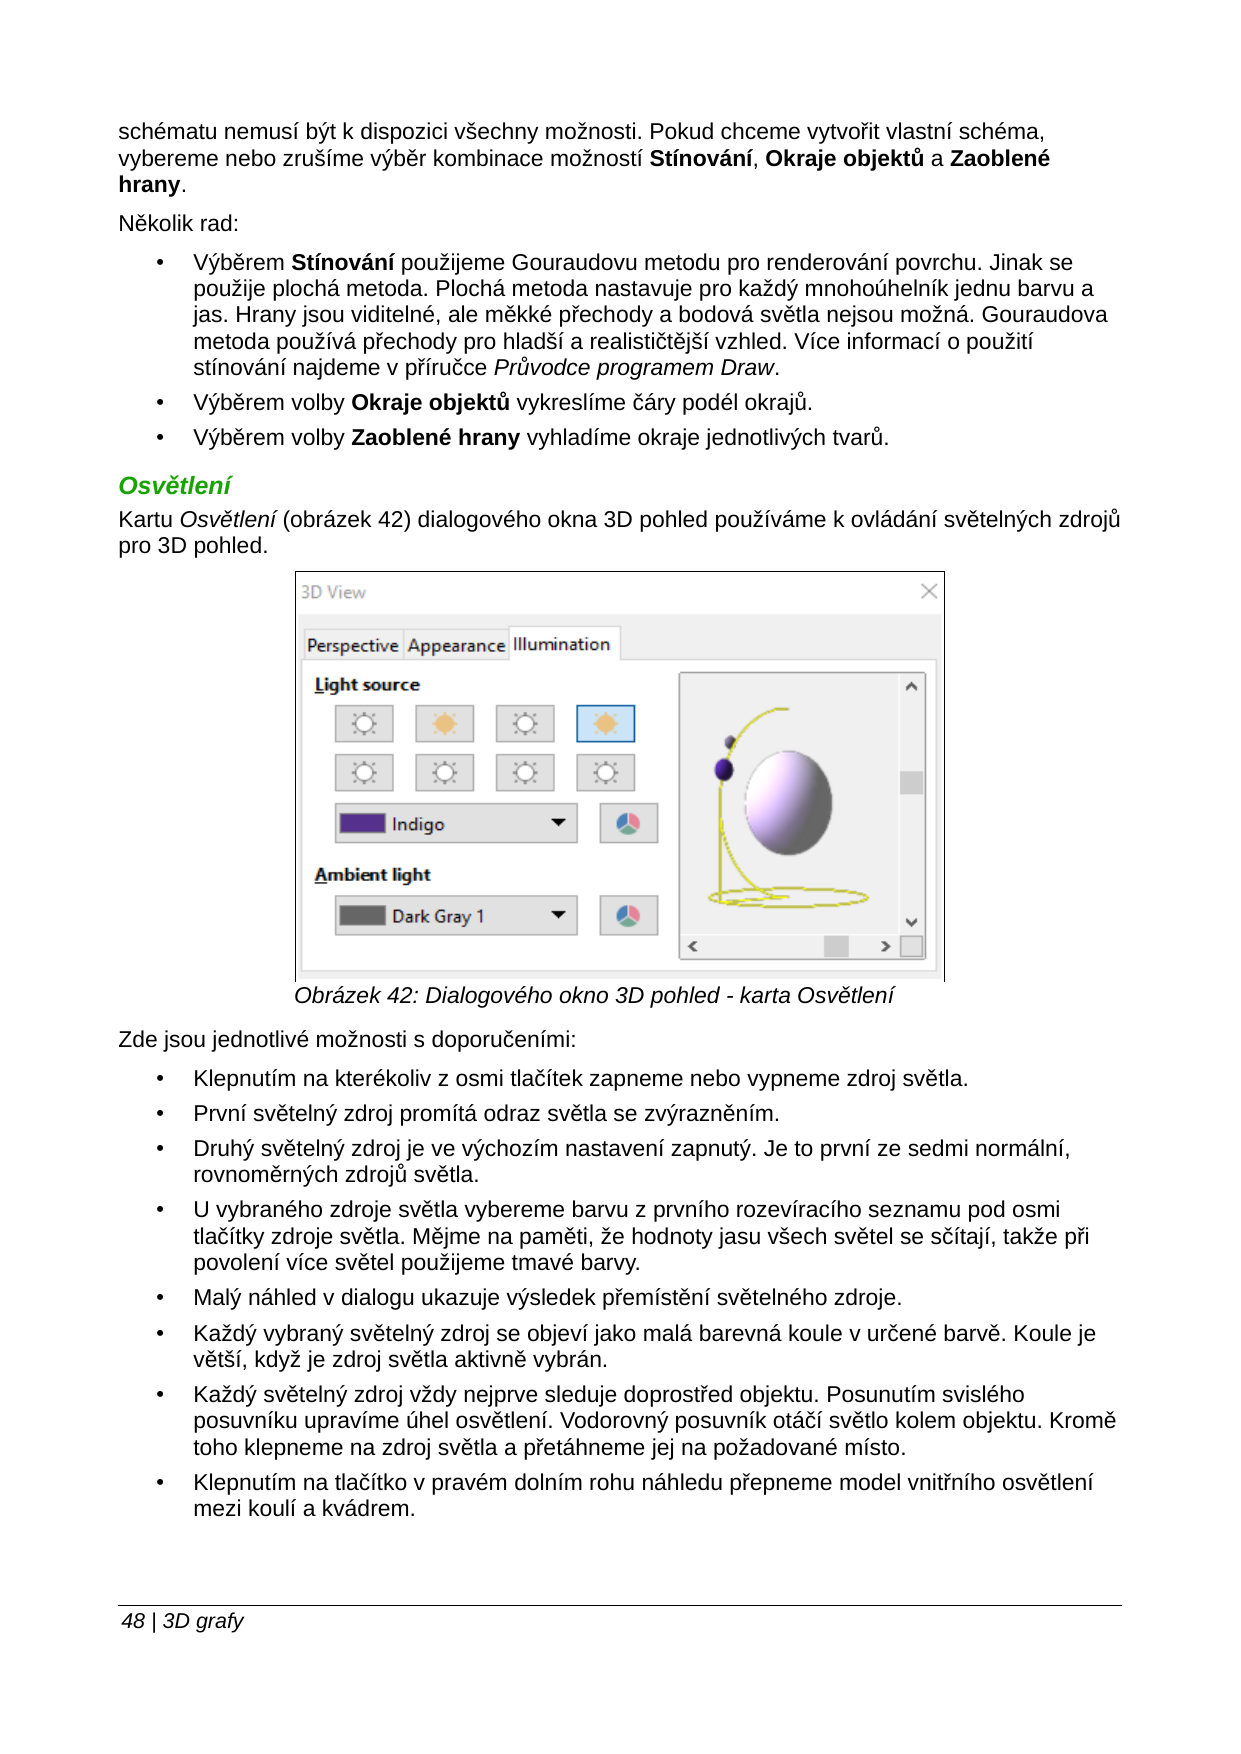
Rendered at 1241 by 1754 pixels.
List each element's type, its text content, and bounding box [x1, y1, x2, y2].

list Každý světelný zdroj vždy nejprve sleduje doprostřed objektu. Posunutím svislého posuvníku upravíme úhel osvětlení. Vodorovný posuvník otáčí světlo kolem objektu. Kromě toho klepneme na zdroj světla a přetáhneme jej na požadované místo. [156, 1381, 1122, 1460]
text Několik rad: [118, 210, 1122, 236]
list Výběrem volby Okraje objektů vykreslíme čáry podél okrajů. [156, 389, 1122, 416]
text Obrázek 42: Dialogového okno 3D pohled - karta Osvětlení [294, 979, 946, 1008]
list Každý vybraný světelný zdroj se objeví jako malá barevná koule v určené barvě. Koule je větší, když je zdroj světla aktivně vybrán. [156, 1319, 1122, 1372]
list Klepnutím na kterékoliv z osmi tlačítek zapneme nebo vypneme zdroj světla. [156, 1064, 1122, 1091]
text schématu nemusí být k dispozici všechny možnosti. Pokud chceme vytvořit vlastní schéma, vybereme nebo zrušíme výběr kombinace možností Stínování, Okraje objektů a Zaoblené hrany. [118, 118, 1122, 197]
list Klepnutím na tlačítko v pravém dolním rohu náhledu přepneme model vnitřního osvětlení mezi koulí a kvádrem. [156, 1469, 1122, 1522]
list Výběrem Stínování použijeme Gouraudovu metodu pro renderování povrchu. Jinak se použije plochá metoda. Plochá metoda nastavuje pro každý mnohoúhelník jednu barvu a jas. Hrany jsou viditelné, ale měkké přechody a bodová světla nejsou možná. Gouraudova metoda používá přechody pro hladší a realističtější vzhled. Více informací o použití stínování najdeme v příručce Průvodce programem Draw. [156, 248, 1122, 380]
list První světelný zdroj promítá odraz světla se zvýrazněním. [156, 1100, 1122, 1126]
picture [298, 574, 942, 979]
list Malý náhled v dialogu ukazuje výsledek přemístění světelného zdroje. [156, 1284, 1122, 1311]
list Výběrem volby Zaoblené hrany vyhladíme okraje jednotlivých tvarů. [156, 424, 1122, 451]
list Druhý světelný zdroj je ve výchozím nastavení zapnutý. Je to první ze sedmi normální, rovnoměrných zdrojů světla. [156, 1135, 1122, 1188]
text Zde jsou jednotlivé možnosti s doporučeními: [118, 1026, 1122, 1052]
list U vybraného zdroje světla vybereme barvu z prvního rozevíracího seznamu pod osmi tlačítky zdroje světla. Mějme na paměti, že hodnoty jasu všech světel se sčítají, takže při povolení více světel použijeme tmavé barvy. [156, 1196, 1122, 1276]
text Kartu Osvětlení (obrázek 42) dialogového okna 3D pohled používáme k ovládání světelných zdrojů pro 3D pohled. [118, 506, 1122, 559]
subtitle Osvětlení [118, 471, 1122, 500]
